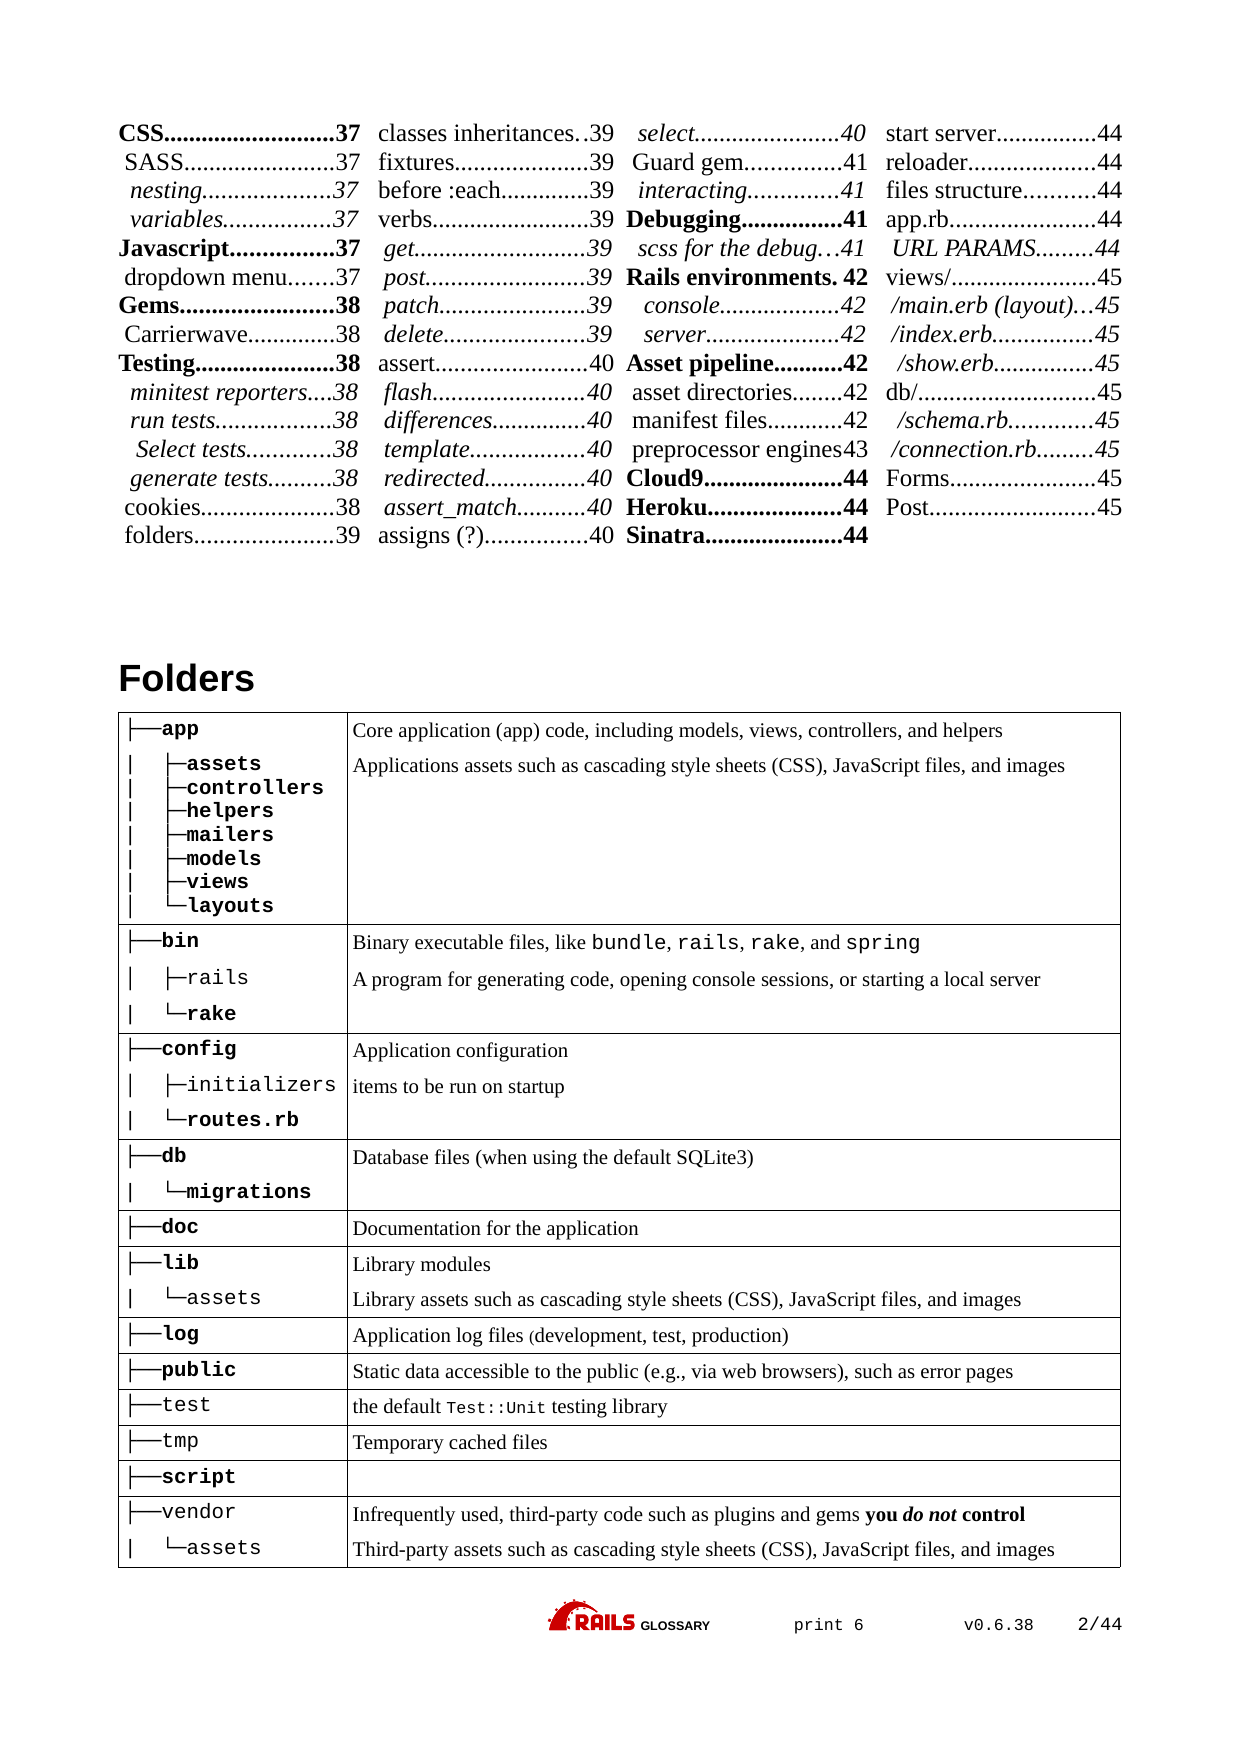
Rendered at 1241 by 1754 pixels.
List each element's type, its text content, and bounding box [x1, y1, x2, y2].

table_cell A program for generating code, opening console sessions, or starting a local server [348, 962, 1120, 997]
table_cell Database files (when using the default SQLite3) [348, 1140, 1120, 1175]
text files structure 44 [886, 176, 1122, 204]
table_cell | └─migrations [119, 1175, 347, 1210]
table_cell ├──vendor [119, 1497, 347, 1531]
table_cell Applications assets such as cascading style sheets (CSS), JavaScript files, and images [348, 747, 1120, 924]
text generate tests 38 [130, 463, 360, 492]
text nesting 37 [130, 176, 360, 204]
text /show.erb 45 [891, 348, 1122, 377]
table_cell Static data accessible to the public (e.g., via web browsers), such as error pages [348, 1354, 1120, 1388]
text differences 40 [384, 406, 614, 434]
text interacting 41 [638, 176, 868, 204]
table_cell items to be run on startup [348, 1068, 1120, 1104]
text minitest reporters 38 [130, 377, 360, 406]
text variables 37 [130, 204, 360, 233]
table_header Core application (app) code, including models, views, controllers, and helpers [348, 713, 1120, 747]
text get 39 [384, 233, 614, 262]
text console 42 [643, 291, 868, 319]
subtitle Folders [118, 656, 611, 699]
text CSS 37 [118, 118, 360, 147]
table_cell ├──lib [119, 1247, 347, 1282]
text server 42 [643, 319, 868, 348]
table_cell [348, 1461, 1120, 1496]
table_header ├──app [119, 713, 347, 747]
text Asset pipeline 42 [626, 348, 868, 377]
text Post 45 [886, 492, 1122, 521]
table_cell ├──test [119, 1390, 347, 1424]
text Heroku 44 [626, 492, 868, 521]
text delete 39 [384, 319, 614, 348]
table_cell [348, 1175, 1120, 1210]
text Guard gem 41 [632, 147, 868, 176]
text Carrierwave 38 [124, 319, 360, 348]
table_cell | ├─assets | ├─controllers | ├─helpers | ├─mailers | ├─models | ├─views │ └─layouts [119, 747, 347, 924]
text Testing 38 [118, 348, 360, 377]
text dropdown menu 37 [124, 262, 360, 291]
text Gems 38 [118, 291, 360, 319]
table_cell ├──script [119, 1461, 347, 1496]
table_cell Binary executable files, like bundle, rails, rake, and spring [348, 925, 1120, 962]
text scss for the debug 41 [638, 233, 868, 262]
table_cell ├──db [119, 1140, 347, 1175]
text Sinatra 44 [626, 521, 868, 549]
text Rails environments 42 [626, 262, 868, 291]
table_cell | └─assets [119, 1282, 347, 1317]
table_cell ├──log [119, 1318, 347, 1353]
text views/ 45 [886, 262, 1122, 291]
table_cell Library assets such as cascading style sheets (CSS), JavaScript files, and images [348, 1282, 1120, 1317]
text Cloud9 44 [626, 463, 868, 492]
text /schema.rb 45 [891, 406, 1122, 434]
table_cell Application configuration [348, 1034, 1120, 1068]
text app.rb 44 [886, 204, 1122, 233]
text assert_match 40 [384, 492, 614, 521]
text preprocessor engines 43 [632, 434, 868, 463]
text folders 39 [124, 521, 360, 549]
text flash 40 [384, 377, 614, 406]
text verbs 39 [378, 204, 614, 233]
text cookies 38 [124, 492, 360, 521]
table_cell Temporary cached files [348, 1426, 1120, 1460]
text template 40 [384, 434, 614, 463]
table_cell ├──config [119, 1034, 347, 1068]
table_cell Application log files (development, test, production) [348, 1318, 1120, 1353]
table_cell Third-party assets such as cascading style sheets (CSS), JavaScript files, and images [348, 1531, 1120, 1567]
table_cell Library modules [348, 1247, 1120, 1282]
table_cell Documentation for the application [348, 1211, 1120, 1246]
table_cell [348, 997, 1120, 1033]
text Debugging 41 [626, 204, 868, 233]
table_cell ├──bin [119, 925, 347, 962]
text db/ 45 [886, 377, 1122, 406]
table_cell Infrequently used, third-party code such as plugins and gems you do not control [348, 1497, 1120, 1531]
table_cell ├──doc [119, 1211, 347, 1246]
text before :each 39 [378, 176, 614, 204]
table_cell ├──public [119, 1354, 347, 1388]
table_cell the default Test::Unit testing library [348, 1390, 1120, 1424]
table_cell [348, 1104, 1120, 1139]
text select 40 [638, 118, 868, 147]
text start server 44 [886, 118, 1122, 147]
table_cell │ ├─rails [119, 962, 347, 997]
text /index.erb 45 [891, 319, 1122, 348]
text /main.erb (layout) 45 [891, 291, 1122, 319]
text patch 39 [384, 291, 614, 319]
text assigns (?) 40 [378, 521, 614, 549]
text run tests 38 [130, 406, 360, 434]
text URL PARAMS 44 [891, 233, 1122, 262]
text assert 40 [378, 348, 614, 377]
table_cell | └─rake [119, 997, 347, 1033]
text redirected 40 [384, 463, 614, 492]
text Javascript 37 [118, 233, 360, 262]
text /connection.rb 45 [891, 434, 1122, 463]
text reloader 44 [886, 147, 1122, 176]
text post 39 [384, 262, 614, 291]
text manifest files 42 [632, 406, 868, 434]
table_cell | └─routes.rb [119, 1104, 347, 1139]
text fixtures 39 [378, 147, 614, 176]
text Select tests 38 [136, 434, 360, 463]
table_cell │ ├─initializers [119, 1068, 347, 1104]
text SASS 37 [124, 147, 360, 176]
table_cell | └─assets [119, 1531, 347, 1567]
text classes inheritances 39 [378, 118, 614, 147]
table_cell ├──tmp [119, 1426, 347, 1460]
text asset directories 42 [632, 377, 868, 406]
text Forms 45 [886, 463, 1122, 492]
